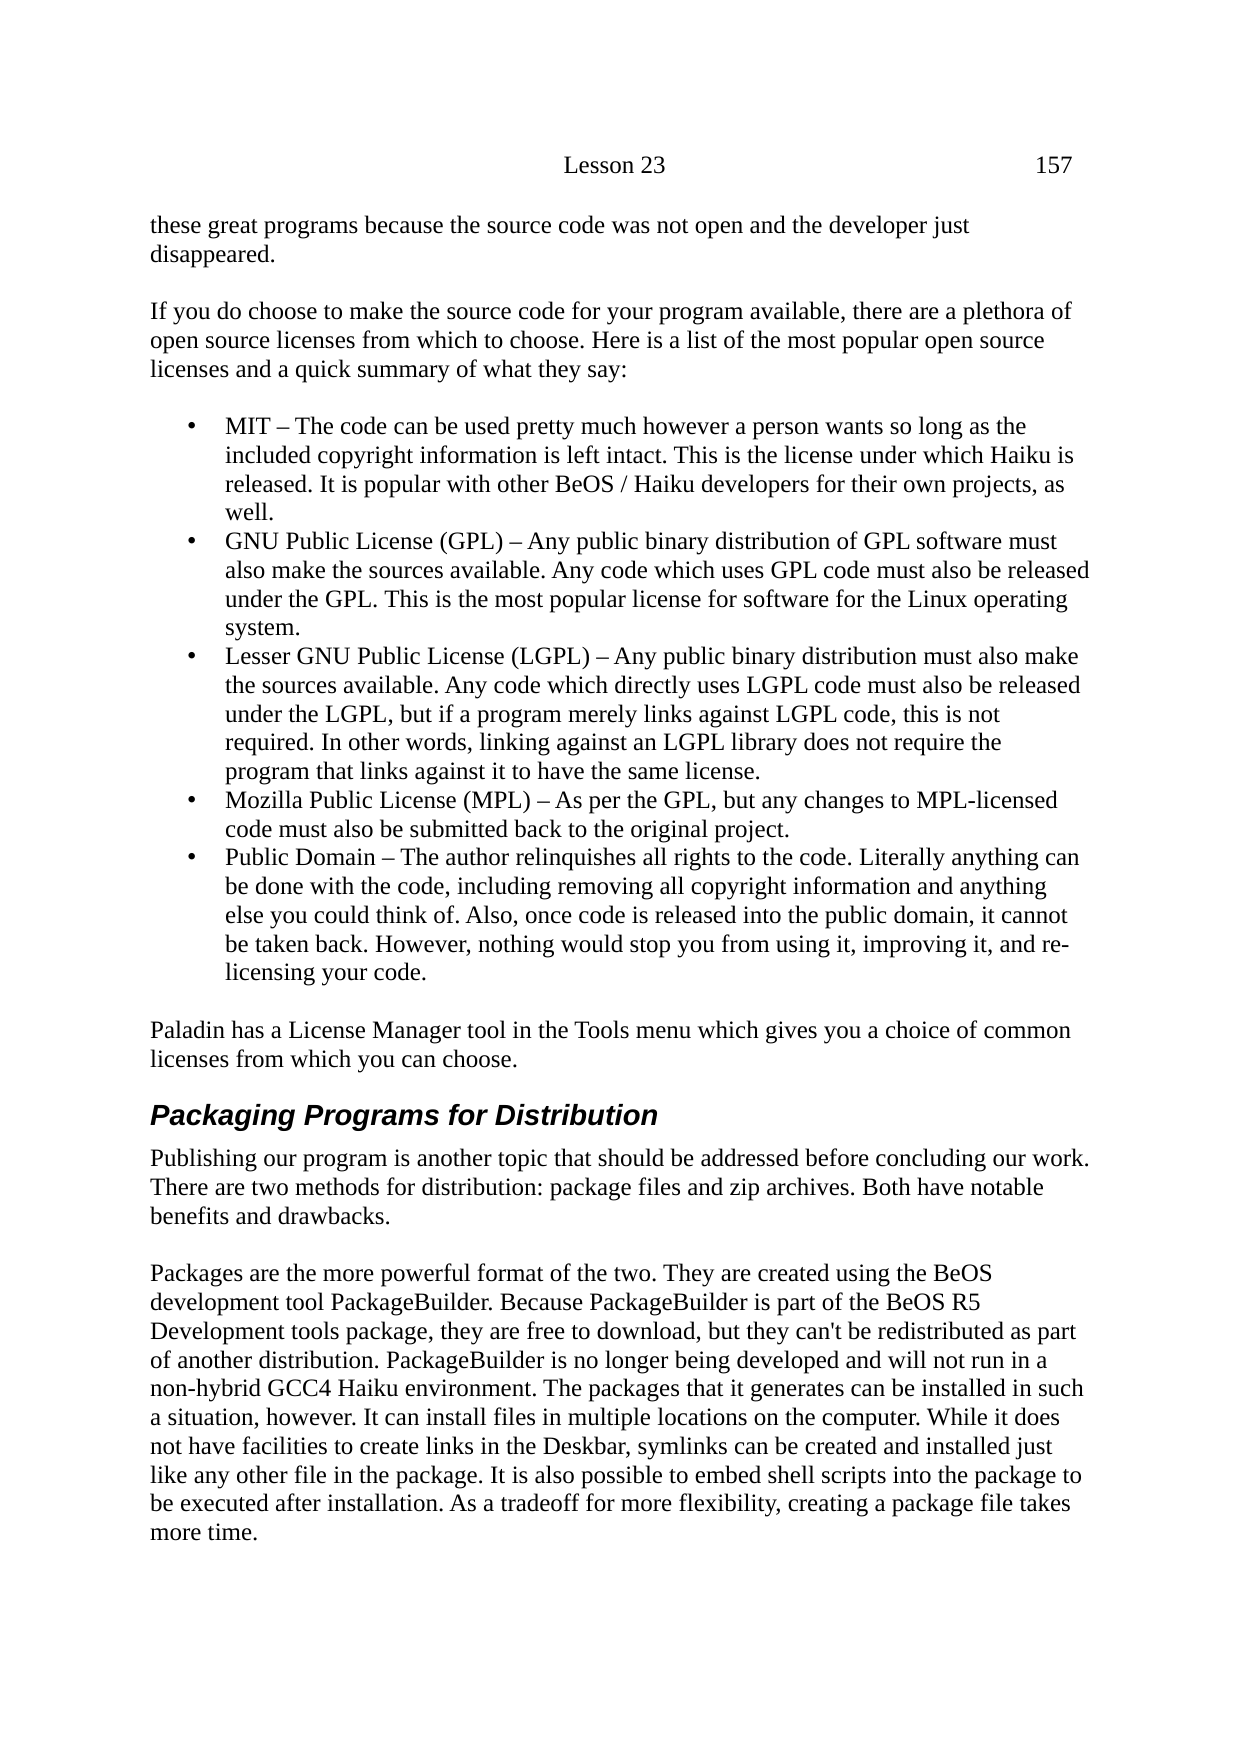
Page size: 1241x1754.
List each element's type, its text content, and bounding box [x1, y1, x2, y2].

list Lesser GNU Public License (LGPL) – Any public binary distribution must also make the sources available. Any code which directly uses LGPL code must also be released under the LGPL, but if a program merely links against LGPL code, this is not required. In other words, linking against an LGPL library does not require the program that links against it to have the same license. [187, 641, 1091, 785]
list Mozilla Public License (MPL) – As per the GPL, but any changes to MPL-licensed code must also be submitted back to the original project. [187, 785, 1091, 842]
text Paladin has a License Manager tool in the Tools menu which gives you a choice of common licenses from which you can choose. [150, 1015, 1091, 1072]
list GNU Public License (GPL) – Any public binary distribution of GPL software must also make the sources available. Any code which uses GPL code must also be released under the GPL. This is the most popular license for software for the Linux operating system. [187, 526, 1091, 641]
list MIT – The code can be used pretty much however a person wants so long as the included copyright information is left intact. This is the license under which Haiku is released. It is popular with other BeOS / Haiku developers for their own projects, as well. [187, 411, 1091, 526]
text Publishing our program is another topic that should be addressed before concluding our work. There are two methods for distribution: package files and zip archives. Both have notable benefits and drawbacks. [150, 1143, 1091, 1230]
subtitle Packaging Programs for Distribution [150, 1097, 1091, 1131]
list Public Domain – The author relinquishes all rights to the code. Literally anything can be done with the code, including removing all copyright information and anything else you could think of. Also, once code is released into the public domain, it cannot be taken back. However, nothing would stop you from using it, improving it, and re-licensing your code. [187, 842, 1091, 986]
text these great programs because the source code was not open and the developer just disappeared. [150, 210, 1091, 267]
text If you do choose to make the source code for your program available, there are a plethora of open source licenses from which to choose. Here is a list of the most popular open source licenses and a quick summary of what they say: [150, 296, 1091, 382]
text Packages are the more powerful format of the two. They are created using the BeOS development tool PackageBuilder. Because PackageBuilder is part of the BeOS R5 Development tools package, they are free to download, but they can't be redistributed as part of another distribution. PackageBuilder is no longer being developed and will not run in a non-hybrid GCC4 Haiku environment. The packages that it generates can be installed in such a situation, however. It can install files in multiple locations on the computer. While it does not have facilities to create links in the Deskbar, symlinks can be created and installed just like any other file in the package. It is also possible to embed shell scripts into the package to be executed after installation. As a tradeoff for more flexibility, creating a package file takes more time. [150, 1258, 1091, 1546]
